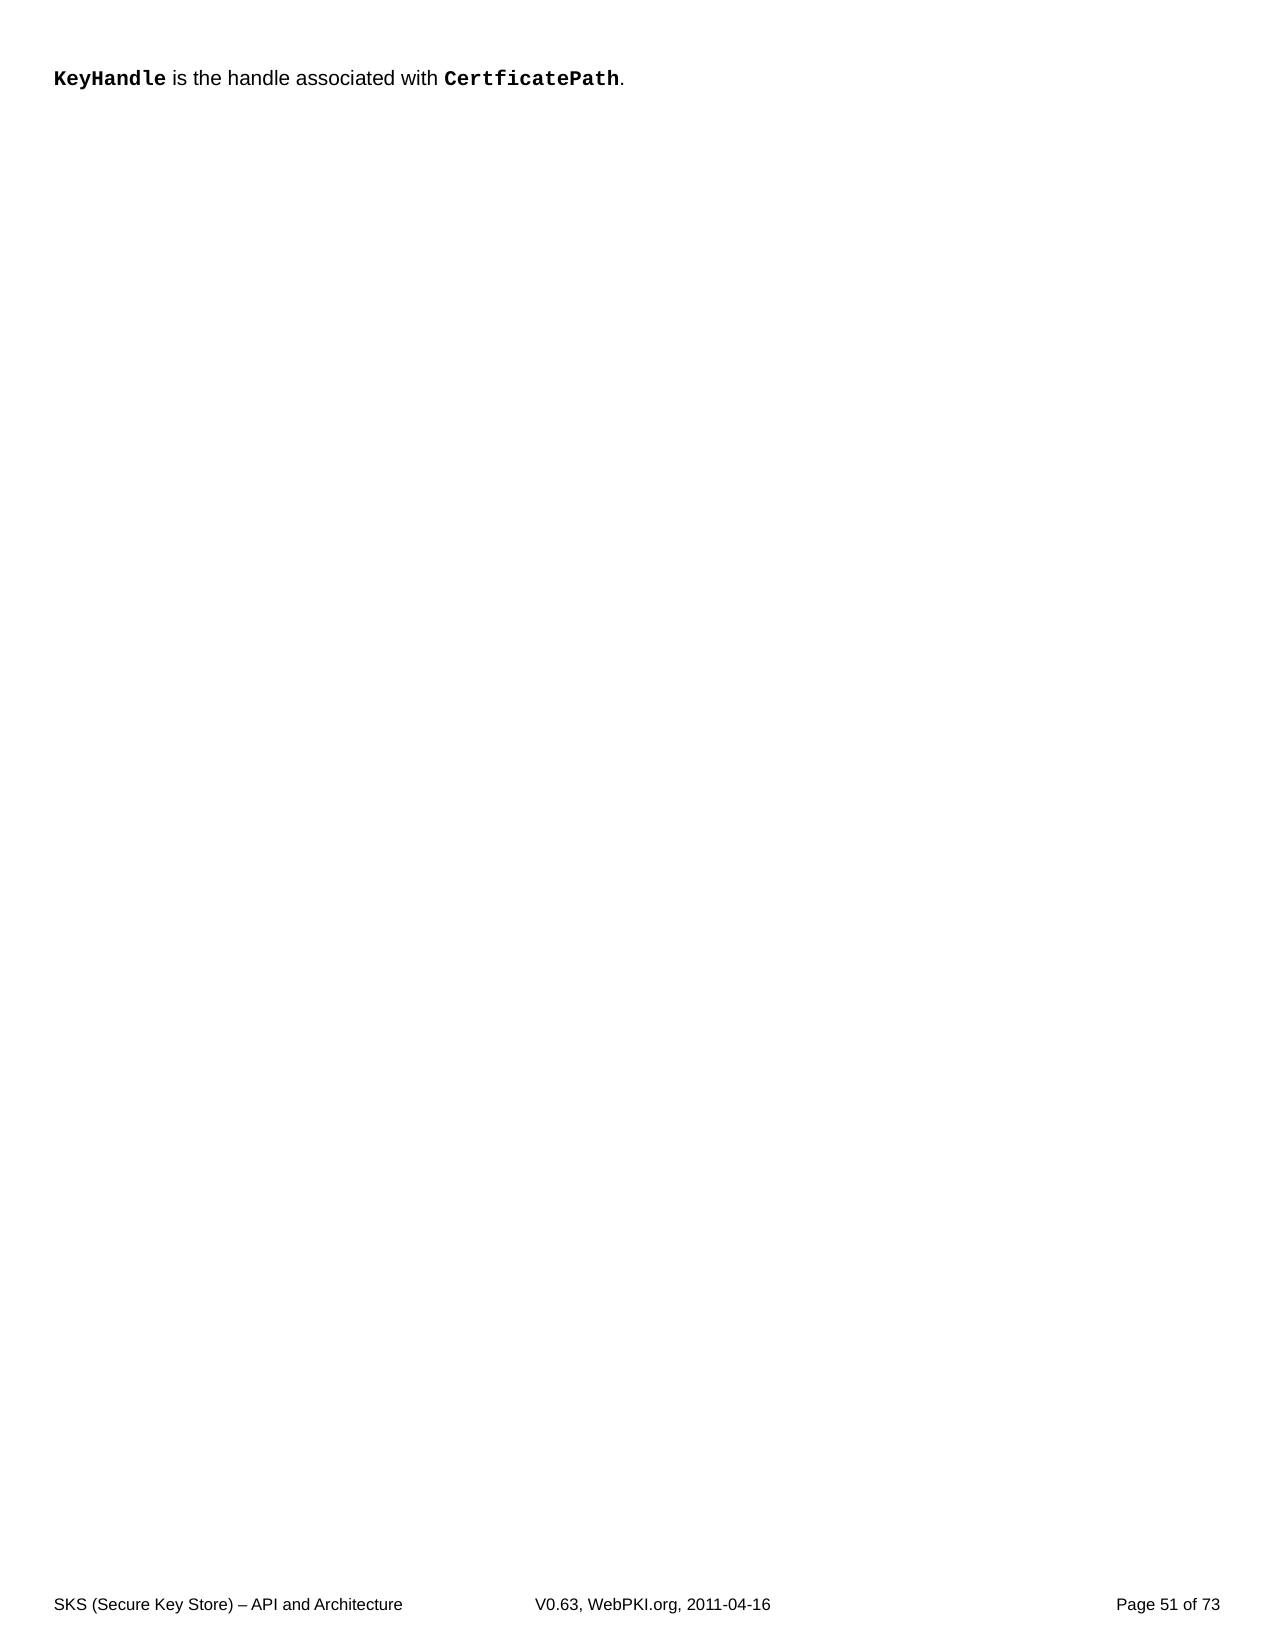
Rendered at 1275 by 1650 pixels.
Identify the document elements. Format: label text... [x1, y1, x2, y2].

text KeyHandle is the handle associated with CertficatePath. [54, 66, 1221, 92]
